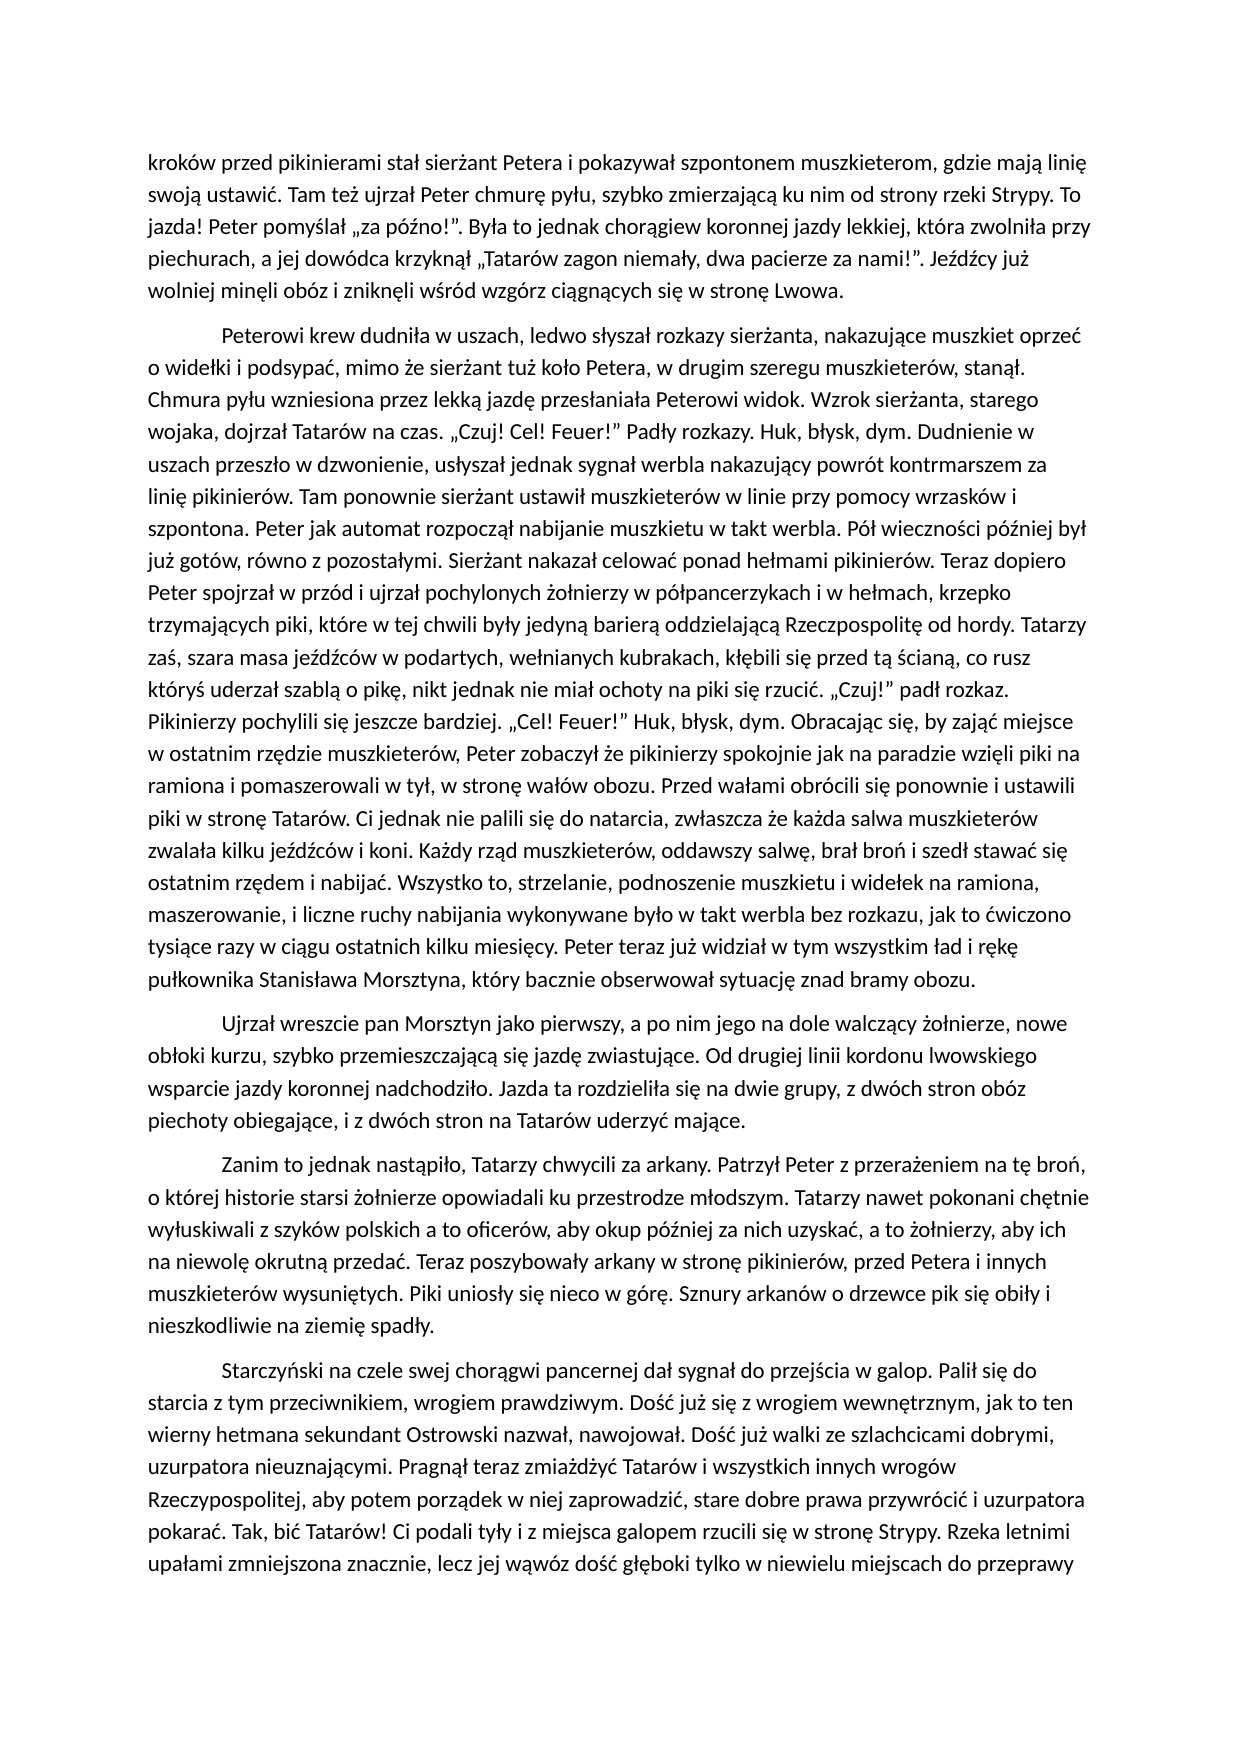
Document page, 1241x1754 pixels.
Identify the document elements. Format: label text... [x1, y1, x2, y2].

text Zanim to jednak nastąpiło, Tatarzy chwycili za arkany. Patrzył Peter z przerażeniem na tę broń, o której historie starsi żołnierze opowiadali ku przestrodze młodszym. Tatarzy nawet pokonani chętnie wyłuskiwali z szyków polskich a to oficerów, aby okup później za nich uzyskać, a to żołnierzy, aby ich na niewolę okrutną przedać. Teraz poszybowały arkany w stronę pikinierów, przed Petera i innych muszkieterów wysuniętych. Piki uniosły się nieco w górę. Sznury arkanów o drzewce pik się obiły i nieszkodliwie na ziemię spadły. [148, 1150, 1093, 1339]
text Peterowi krew dudniła w uszach, ledwo słyszał rozkazy sierżanta, nakazujące muszkiet oprzeć o widełki i podsypać, mimo że sierżant tuż koło Petera, w drugim szeregu muszkieterów, stanął. Chmura pyłu wzniesiona przez lekką jazdę przesłaniała Peterowi widok. Wzrok sierżanta, starego wojaka, dojrzał Tatarów na czas. „Czuj! Cel! Feuer!” Padły rozkazy. Huk, błysk, dym. Dudnienie w uszach przeszło w dzwonienie, usłyszał jednak sygnał werbla nakazujący powrót kontrmarszem za linię pikinierów. Tam ponownie sierżant ustawił muszkieterów w linie przy pomocy wrzasków i szpontona. Peter jak automat rozpoczął nabijanie muszkietu w takt werbla. Pół wieczności później był już gotów, równo z pozostałymi. Sierżant nakazał celować ponad hełmami pikinierów. Teraz dopiero Peter spojrzał w przód i ujrzał pochylonych żołnierzy w półpancerzykach i w hełmach, krzepko trzymających piki, które w tej chwili były jedyną barierą oddzielającą Rzeczpospolitę od hordy. Tatarzy zaś, szara masa jeźdźców w podartych, wełnianych kubrakach, kłębili się przed tą ścianą, co rusz któryś uderzał szablą o pikę, nikt jednak nie miał ochoty na piki się rzucić. „Czuj!” padł rozkaz. Pikinierzy pochylili się jeszcze bardziej. „Cel! Feuer!” Huk, błysk, dym. Obracając się, by zająć miejsce w ostatnim rzędzie muszkieterów, Peter zobaczył że pikinierzy spokojnie jak na paradzie wzięli piki na ramiona i pomaszerowali w tył, w stronę wałów obozu. Przed wałami obrócili się ponownie i ustawili piki w stronę Tatarów. Ci jednak nie palili się do natarcia, zwłaszcza że każda salwa muszkieterów zwalała kilku jeźdźców i koni. Każdy rząd muszkieterów, oddawszy salwę, brał broń i szedł stawać się ostatnim rzędem i nabijać. Wszystko to, strzelanie, podnoszenie muszkietu i widełek na ramiona, maszerowanie, i liczne ruchy nabijania wykonywane było w takt werbla bez rozkazu, jak to ćwiczono tysiące razy w ciągu ostatnich kilku miesięcy. Peter teraz już widział w tym wszystkim ład i rękę pułkownika Stanisława Morsztyna, który bacznie obserwował sytuację znad bramy obozu. [148, 321, 1093, 993]
text Ujrzał wreszcie pan Morsztyn jako pierwszy, a po nim jego na dole walczący żołnierze, nowe obłoki kurzu, szybko przemieszczającą się jazdę zwiastujące. Od drugiej linii kordonu lwowskiego wsparcie jazdy koronnej nadchodziło. Jazda ta rozdzieliła się na dwie grupy, z dwóch stron obóz piechoty obiegające, i z dwóch stron na Tatarów uderzyć mające. [148, 1009, 1093, 1134]
text kroków przed pikinierami stał sierżant Petera i pokazywał szpontonem muszkieterom, gdzie mają linię swoją ustawić. Tam też ujrzał Peter chmurę pyłu, szybko zmierzającą ku nim od strony rzeki Strypy. To jazda! Peter pomyślał „za późno!”. Była to jednak chorągiew koronnej jazdy lekkiej, która zwolniła przy piechurach, a jej dowódca krzyknął „Tatarów zagon niemały, dwa pacierze za nami!”. Jeźdźcy już wolniej minęli obóz i zniknęli wśród wzgórz ciągnących się w stronę Lwowa. [148, 148, 1093, 304]
text Starczyński na czele swej chorągwi pancernej dał sygnał do przejścia w galop. Palił się do starcia z tym przeciwnikiem, wrogiem prawdziwym. Dość już się z wrogiem wewnętrznym, jak to ten wierny hetmana sekundant Ostrowski nazwał, nawojował. Dość już walki ze szlachcicami dobrymi, uzurpatora nieuznającymi. Pragnął teraz zmiażdżyć Tatarów i wszystkich innych wrogów Rzeczypospolitej, aby potem porządek w niej zaprowadzić, stare dobre prawa przywrócić i uzurpatora pokarać. Tak, bić Tatarów! Ci podali tyły i z miejsca galopem rzucili się w stronę Strypy. Rzeka letnimi upałami zmniejszona znacznie, lecz jej wąwóz dość głęboki tylko w niewielu miejscach do przeprawy [148, 1356, 1093, 1577]
